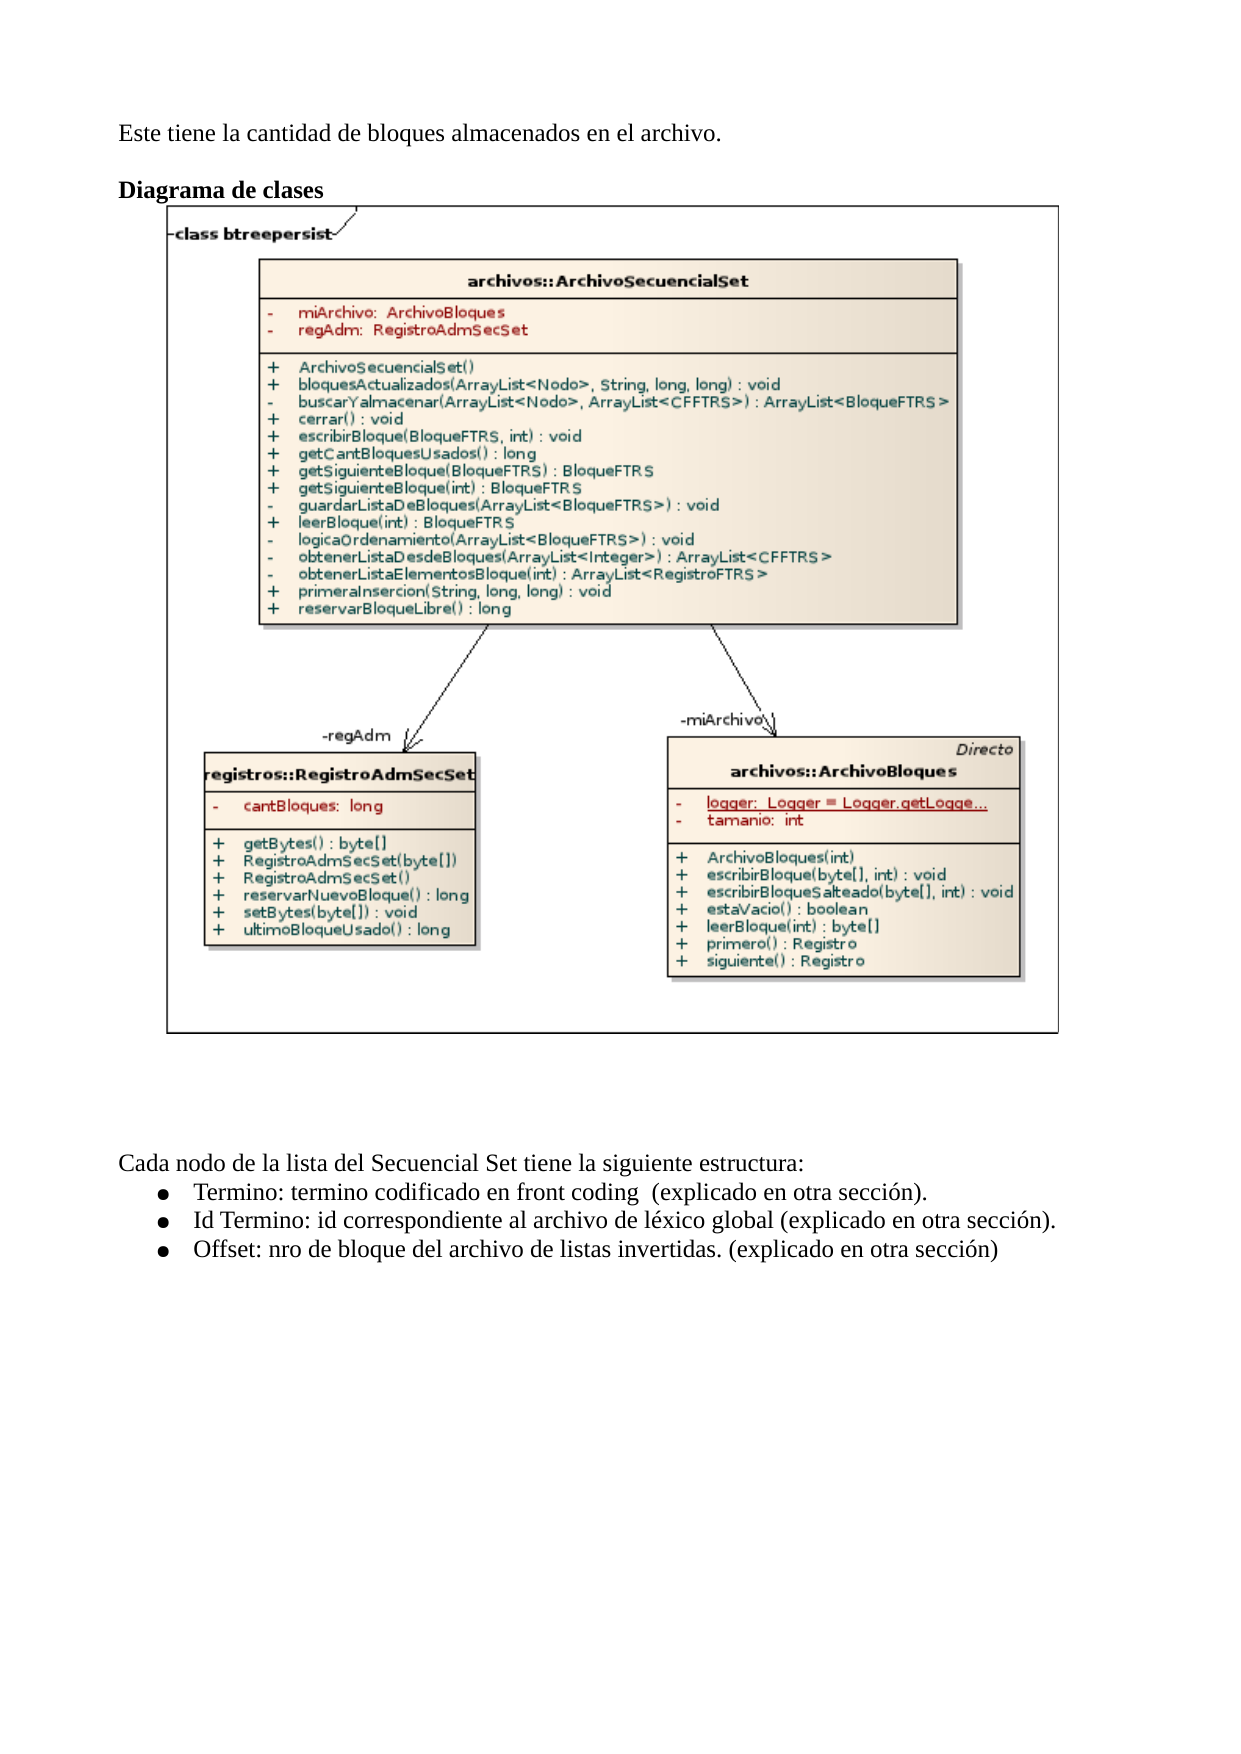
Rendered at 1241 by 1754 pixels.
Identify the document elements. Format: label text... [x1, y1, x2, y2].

list Id Termino: id correspondiente al archivo de léxico global (explicado en otra sección). [156, 1206, 1122, 1234]
text Cada nodo de la lista del Secuencial Set tiene la siguiente estructura: [118, 1148, 1122, 1177]
list Offset: nro de bloque del archivo de listas invertidas. (explicado en otra sección) [156, 1234, 1122, 1263]
text Este tiene la cantidad de bloques almacenados en el archivo. [118, 118, 1122, 147]
text Diagrama de clases [118, 176, 1122, 204]
picture [165, 205, 1059, 1034]
list Termino: termino codificado en front coding (explicado en otra sección). [156, 1177, 1122, 1206]
